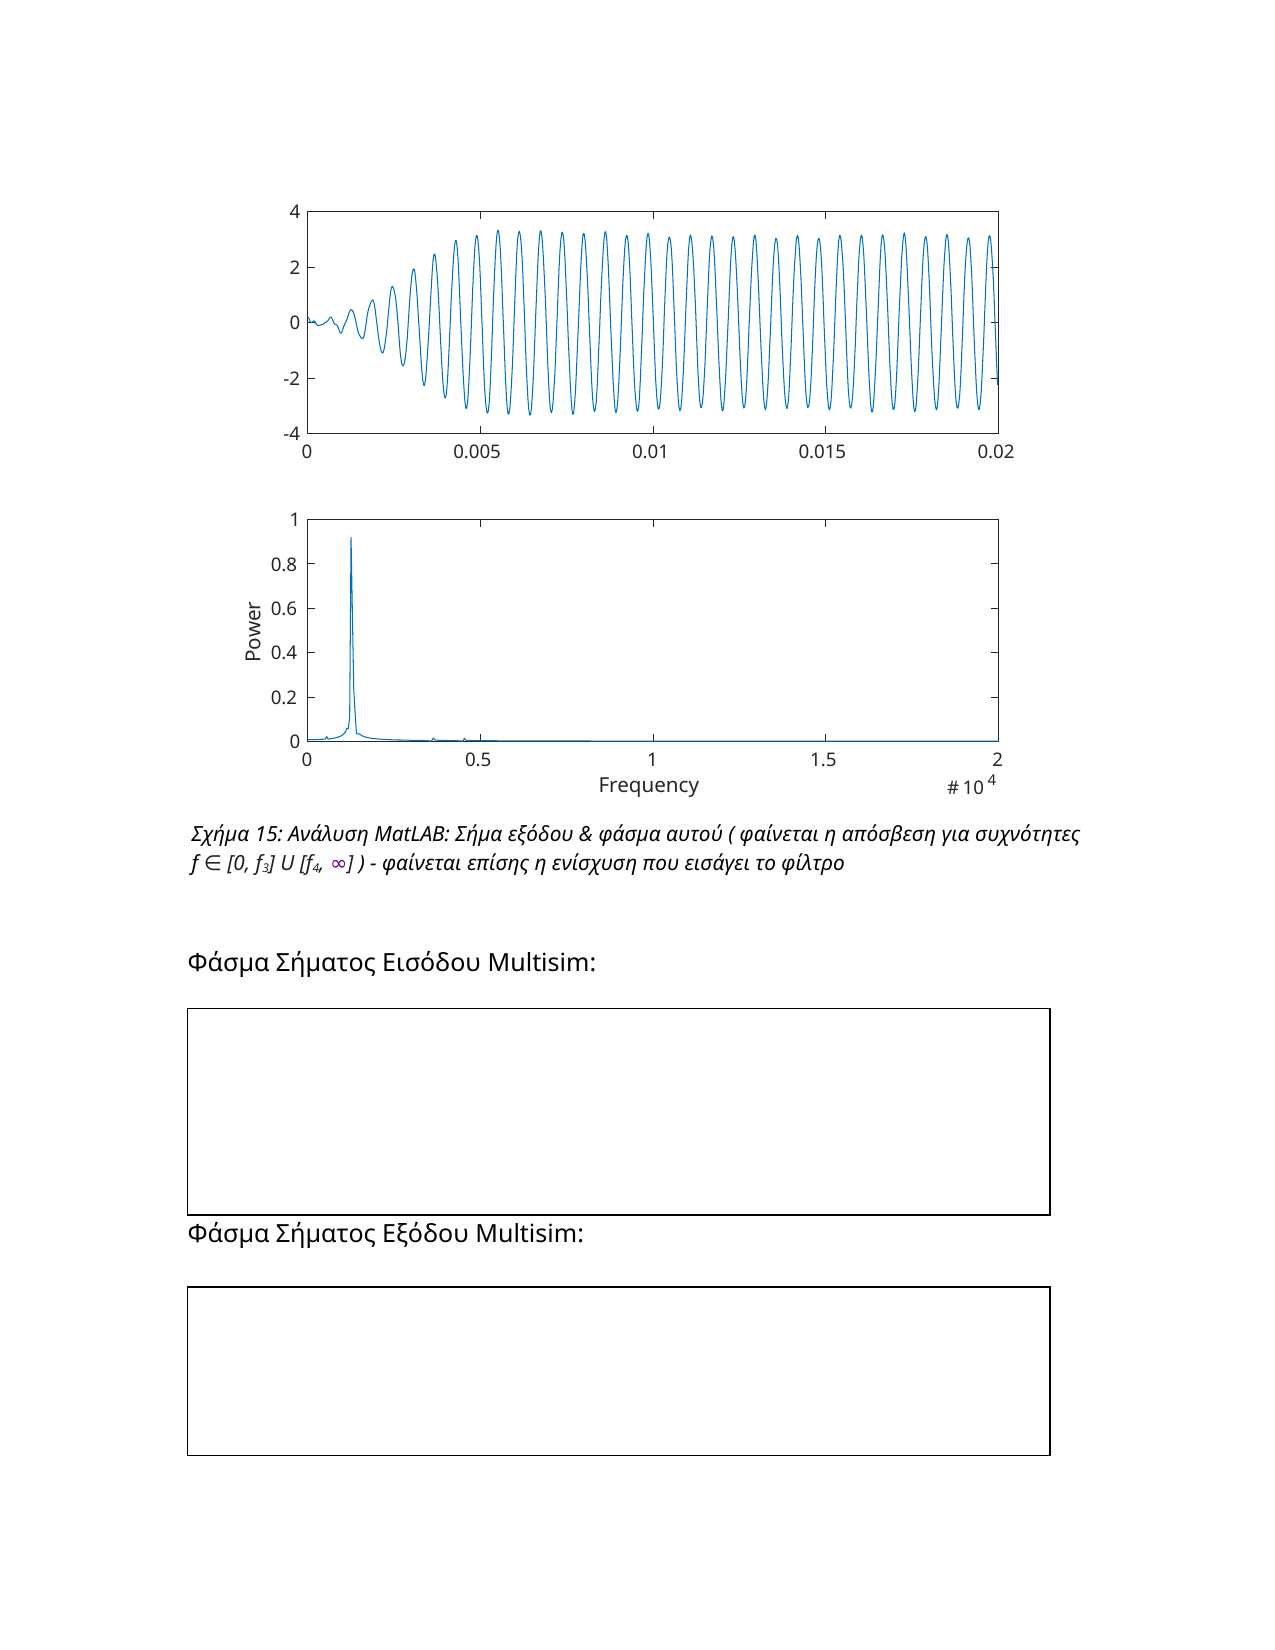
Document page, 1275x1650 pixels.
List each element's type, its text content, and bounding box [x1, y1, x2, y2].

text Σχήμα 15: Ανάλυση MatLAB: Σήμα εξόδου & φάσμα αυτού ( φαίνεται η απόσβεση για συχνότητες f ∈ [0, f3] U [f4, ∞] ) - φαίνεται επίσης η ενίσχυση που εισάγει το φίλτρο [191, 162, 1084, 876]
text Φάσμα Σήματος Εισόδου Multisim: [187, 944, 1087, 978]
text Φάσμα Σήματος Εξόδου Multisim: [187, 1038, 1087, 1250]
